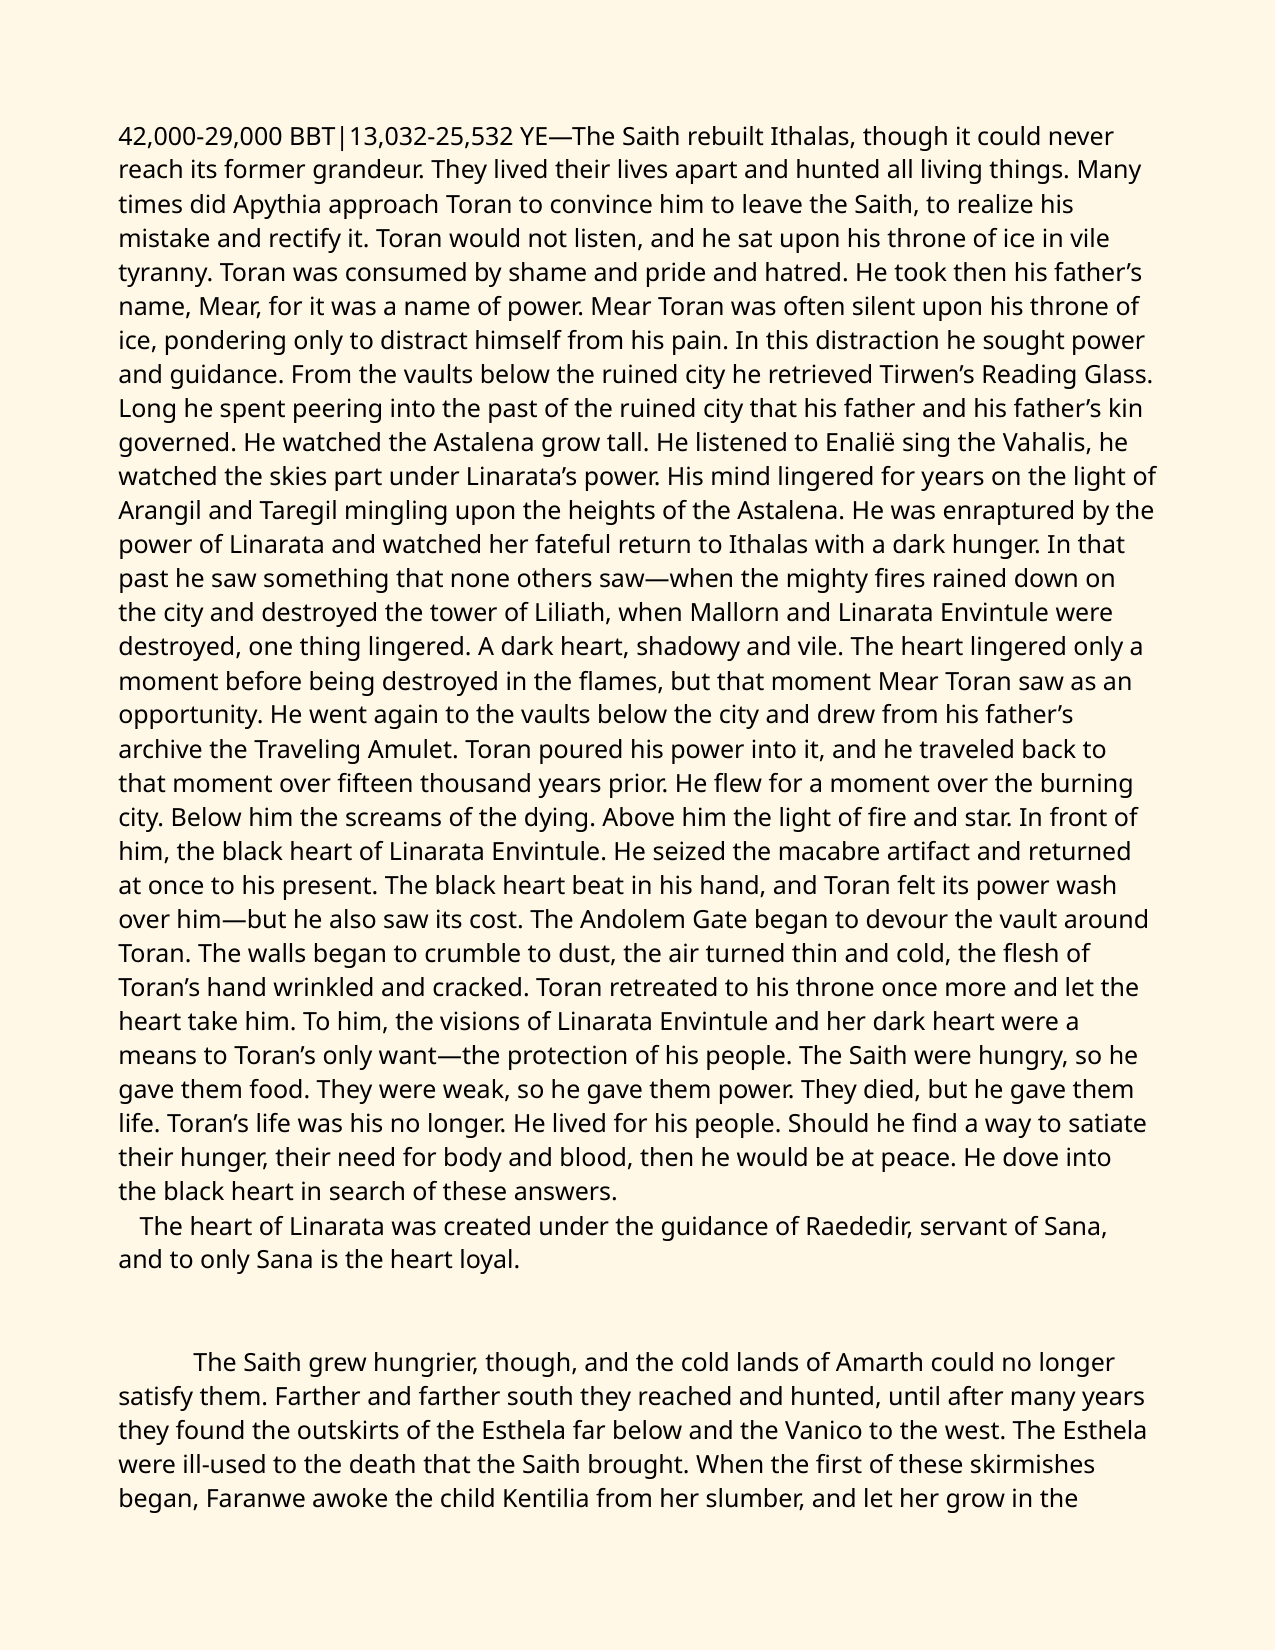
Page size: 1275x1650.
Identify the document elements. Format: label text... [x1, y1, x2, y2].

text The heart of Linarata was created under the guidance of Raededir, servant of Sana, and to only Sana is the heart loyal. [118, 1208, 1157, 1276]
text 42,000-29,000 BBT|13,032-25,532 YE—The Saith rebuilt Ithalas, though it could never reach its former grandeur. They lived their lives apart and hunted all living things. Many times did Apythia approach Toran to convince him to leave the Saith, to realize his mistake and rectify it. Toran would not listen, and he sat upon his throne of ice in vile tyranny. Toran was consumed by shame and pride and hatred. He took then his father’s name, Mear, for it was a name of power. Mear Toran was often silent upon his throne of ice, pondering only to distract himself from his pain. In this distraction he sought power and guidance. From the vaults below the ruined city he retrieved Tirwen’s Reading Glass. Long he spent peering into the past of the ruined city that his father and his father’s kin governed. He watched the Astalena grow tall. He listened to Enalië sing the Vahalis, he watched the skies part under Linarata’s power. His mind lingered for years on the light of Arangil and Taregil mingling upon the heights of the Astalena. He was enraptured by the power of Linarata and watched her fateful return to Ithalas with a dark hunger. In that past he saw something that none others saw—when the mighty fires rained down on the city and destroyed the tower of Liliath, when Mallorn and Linarata Envintule were destroyed, one thing lingered. A dark heart, shadowy and vile. The heart lingered only a moment before being destroyed in the flames, but that moment Mear Toran saw as an opportunity. He went again to the vaults below the city and drew from his father’s archive the Traveling Amulet. Toran poured his power into it, and he traveled back to that moment over fifteen thousand years prior. He flew for a moment over the burning city. Below him the screams of the dying. Above him the light of fire and star. In front of him, the black heart of Linarata Envintule. He seized the macabre artifact and returned at once to his present. The black heart beat in his hand, and Toran felt its power wash over him—but he also saw its cost. The Andolem Gate began to devour the vault around Toran. The walls began to crumble to dust, the air turned thin and cold, the flesh of Toran’s hand wrinkled and cracked. Toran retreated to his throne once more and let the heart take him. To him, the visions of Linarata Envintule and her dark heart were a means to Toran’s only want—the protection of his people. The Saith were hungry, so he gave them food. They were weak, so he gave them power. They died, but he gave them life. Toran’s life was his no longer. He lived for his people. Should he find a way to satiate their hunger, their need for body and blood, then he would be at peace. He dove into the black heart in search of these answers. [118, 118, 1157, 1208]
text The Saith grew hungrier, though, and the cold lands of Amarth could no longer satisfy them. Farther and farther south they reached and hunted, until after many years they found the outskirts of the Esthela far below and the Vanico to the west. The Esthela were ill-used to the death that the Saith brought. When the first of these skirmishes began, Faranwe awoke the child Kentilia from her slumber, and let her grow in the [118, 1344, 1157, 1515]
